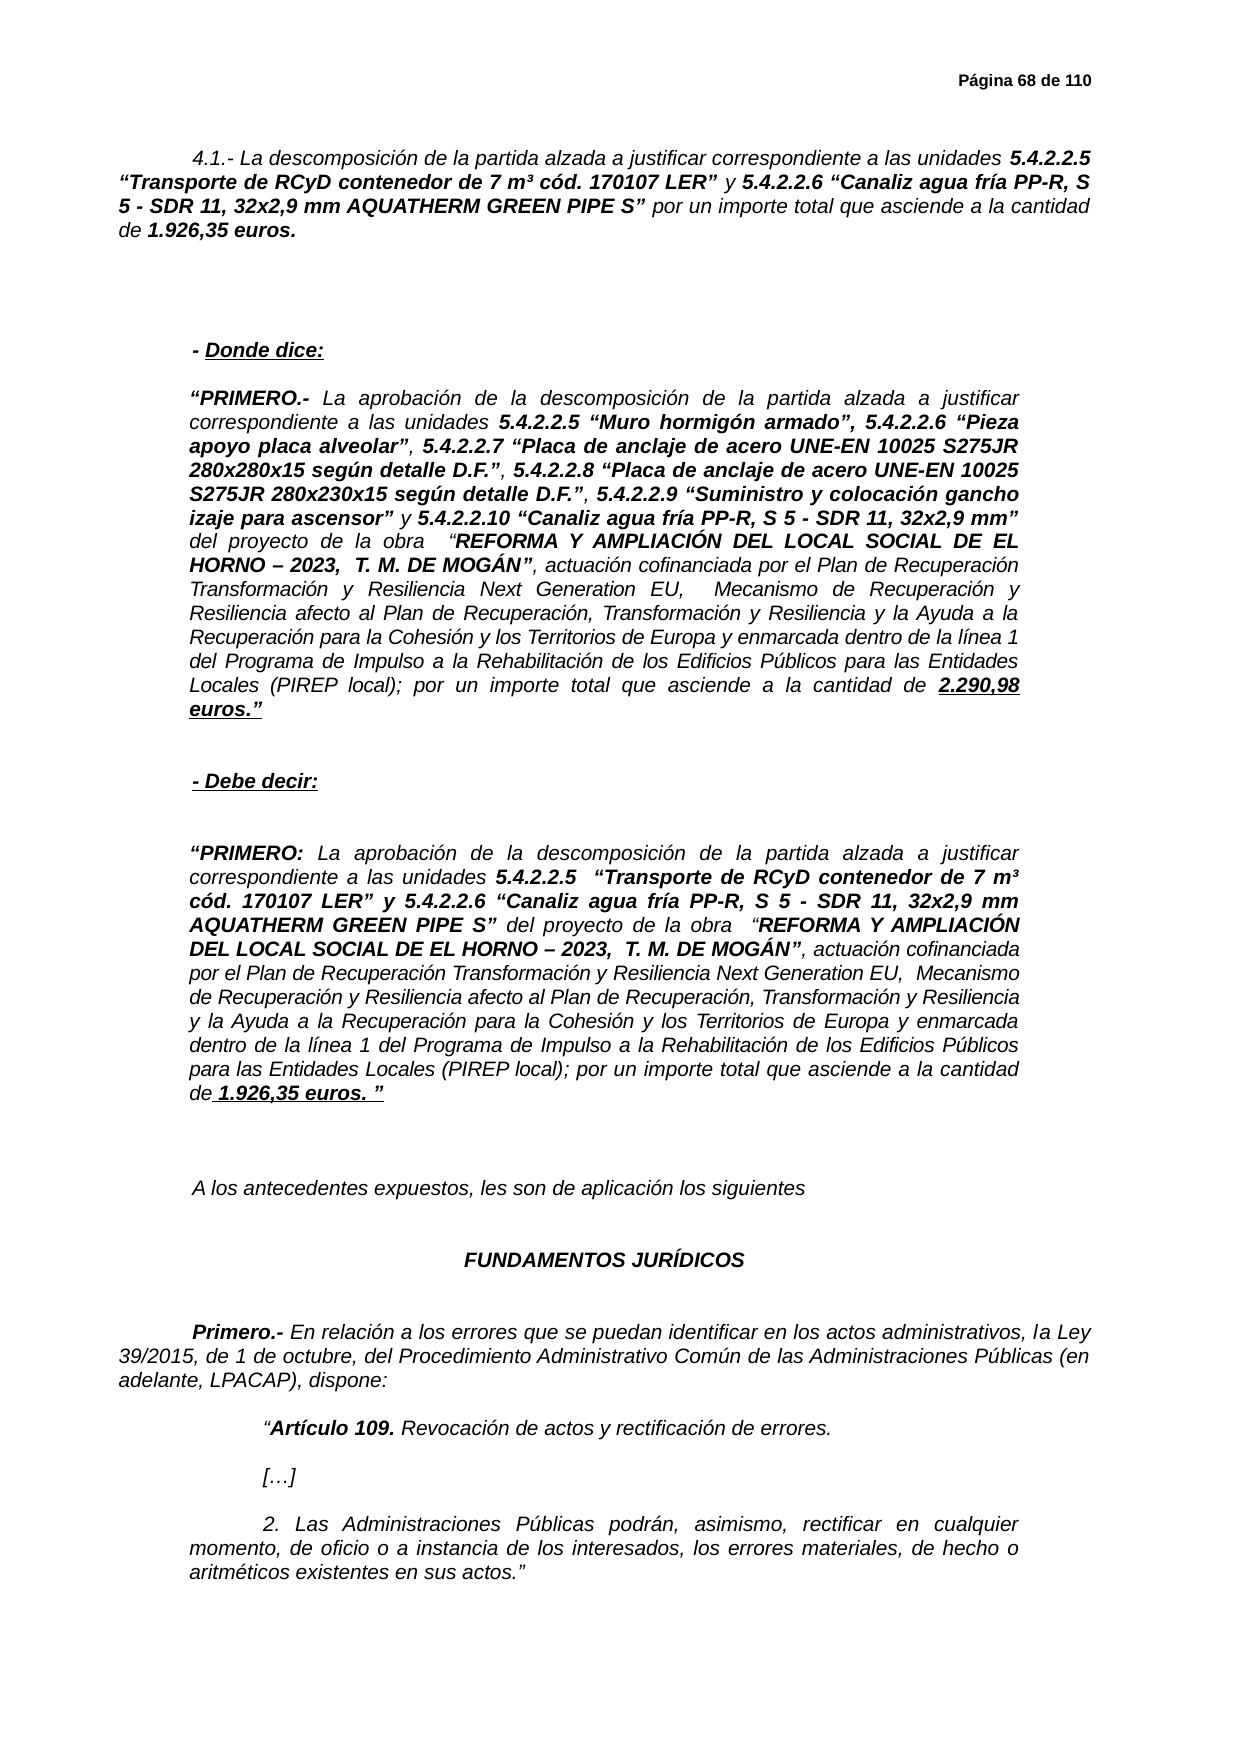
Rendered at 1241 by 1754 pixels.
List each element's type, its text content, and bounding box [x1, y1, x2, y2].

text […] [189, 1464, 1022, 1488]
text 4.1.- La descomposición de la partida alzada a justificar correspondiente a las unidades 5.4.2.2.5 “Transporte de RCyD contenedor de 7 m³ cód. 170107 LER” y 5.4.2.2.6 “Canaliz agua fría PP-R, S 5 - SDR 11, 32x2,9 mm AQUATHERM GREEN PIPE S” por un importe total que asciende a la cantidad de 1.926,35 euros. [118, 146, 1092, 242]
text - Debe decir: [118, 769, 1092, 793]
text FUNDAMENTOS JURÍDICOS [118, 1248, 1092, 1272]
text “PRIMERO.- La aprobación de la descomposición de la partida alzada a justificar correspondiente a las unidades 5.4.2.2.5 “Muro hormigón armado”, 5.4.2.2.6 “Pieza apoyo placa alveolar”, 5.4.2.2.7 “Placa de anclaje de acero UNE-EN 10025 S275JR 280x280x15 según detalle D.F.”, 5.4.2.2.8 “Placa de anclaje de acero UNE-EN 10025 S275JR 280x230x15 según detalle D.F.”, 5.4.2.2.9 “Suministro y colocación gancho izaje para ascensor” y 5.4.2.2.10 “Canaliz agua fría PP-R, S 5 - SDR 11, 32x2,9 mm” del proyecto de la obra “REFORMA Y AMPLIACIÓN DEL LOCAL SOCIAL DE EL HORNO – 2023, T. M. DE MOGÁN”, actuación cofinanciada por el Plan de Recuperación Transformación y Resiliencia Next Generation EU, Mecanismo de Recuperación y Resiliencia afecto al Plan de Recuperación, Transformación y Resiliencia y la Ayuda a la Recuperación para la Cohesión y los Territorios de Europa y enmarcada dentro de la línea 1 del Programa de Impulso a la Rehabilitación de los Edificios Públicos para las Entidades Locales (PIREP local); por un importe total que asciende a la cantidad de 2.290,98 euros.” [189, 386, 1022, 721]
text Primero.- En relación a los errores que se puedan identificar en los actos administrativos, la Ley 39/2015, de 1 de octubre, del Procedimiento Administrativo Común de las Administraciones Públicas (en adelante, LPACAP), dispone: [118, 1320, 1092, 1392]
text 2. Las Administraciones Públicas podrán, asimismo, rectificar en cualquier momento, de oficio o a instancia de los interesados, los errores materiales, de hecho o aritméticos existentes en sus actos.” [189, 1512, 1022, 1583]
text - Donde dice: [118, 338, 1092, 362]
text “PRIMERO: La aprobación de la descomposición de la partida alzada a justificar correspondiente a las unidades 5.4.2.2.5 “Transporte de RCyD contenedor de 7 m³ cód. 170107 LER” y 5.4.2.2.6 “Canaliz agua fría PP-R, S 5 - SDR 11, 32x2,9 mm AQUATHERM GREEN PIPE S” del proyecto de la obra “REFORMA Y AMPLIACIÓN DEL LOCAL SOCIAL DE EL HORNO – 2023, T. M. DE MOGÁN”, actuación cofinanciada por el Plan de Recuperación Transformación y Resiliencia Next Generation EU, Mecanismo de Recuperación y Resiliencia afecto al Plan de Recuperación, Transformación y Resiliencia y la Ayuda a la Recuperación para la Cohesión y los Territorios de Europa y enmarcada dentro de la línea 1 del Programa de Impulso a la Rehabilitación de los Edificios Públicos para las Entidades Locales (PIREP local); por un importe total que asciende a la cantidad de 1.926,35 euros. ” [189, 841, 1022, 1104]
text A los antecedentes expuestos, les son de aplicación los siguientes [118, 1176, 1092, 1200]
text “Artículo 109. Revocación de actos y rectificación de errores. [189, 1416, 1022, 1440]
